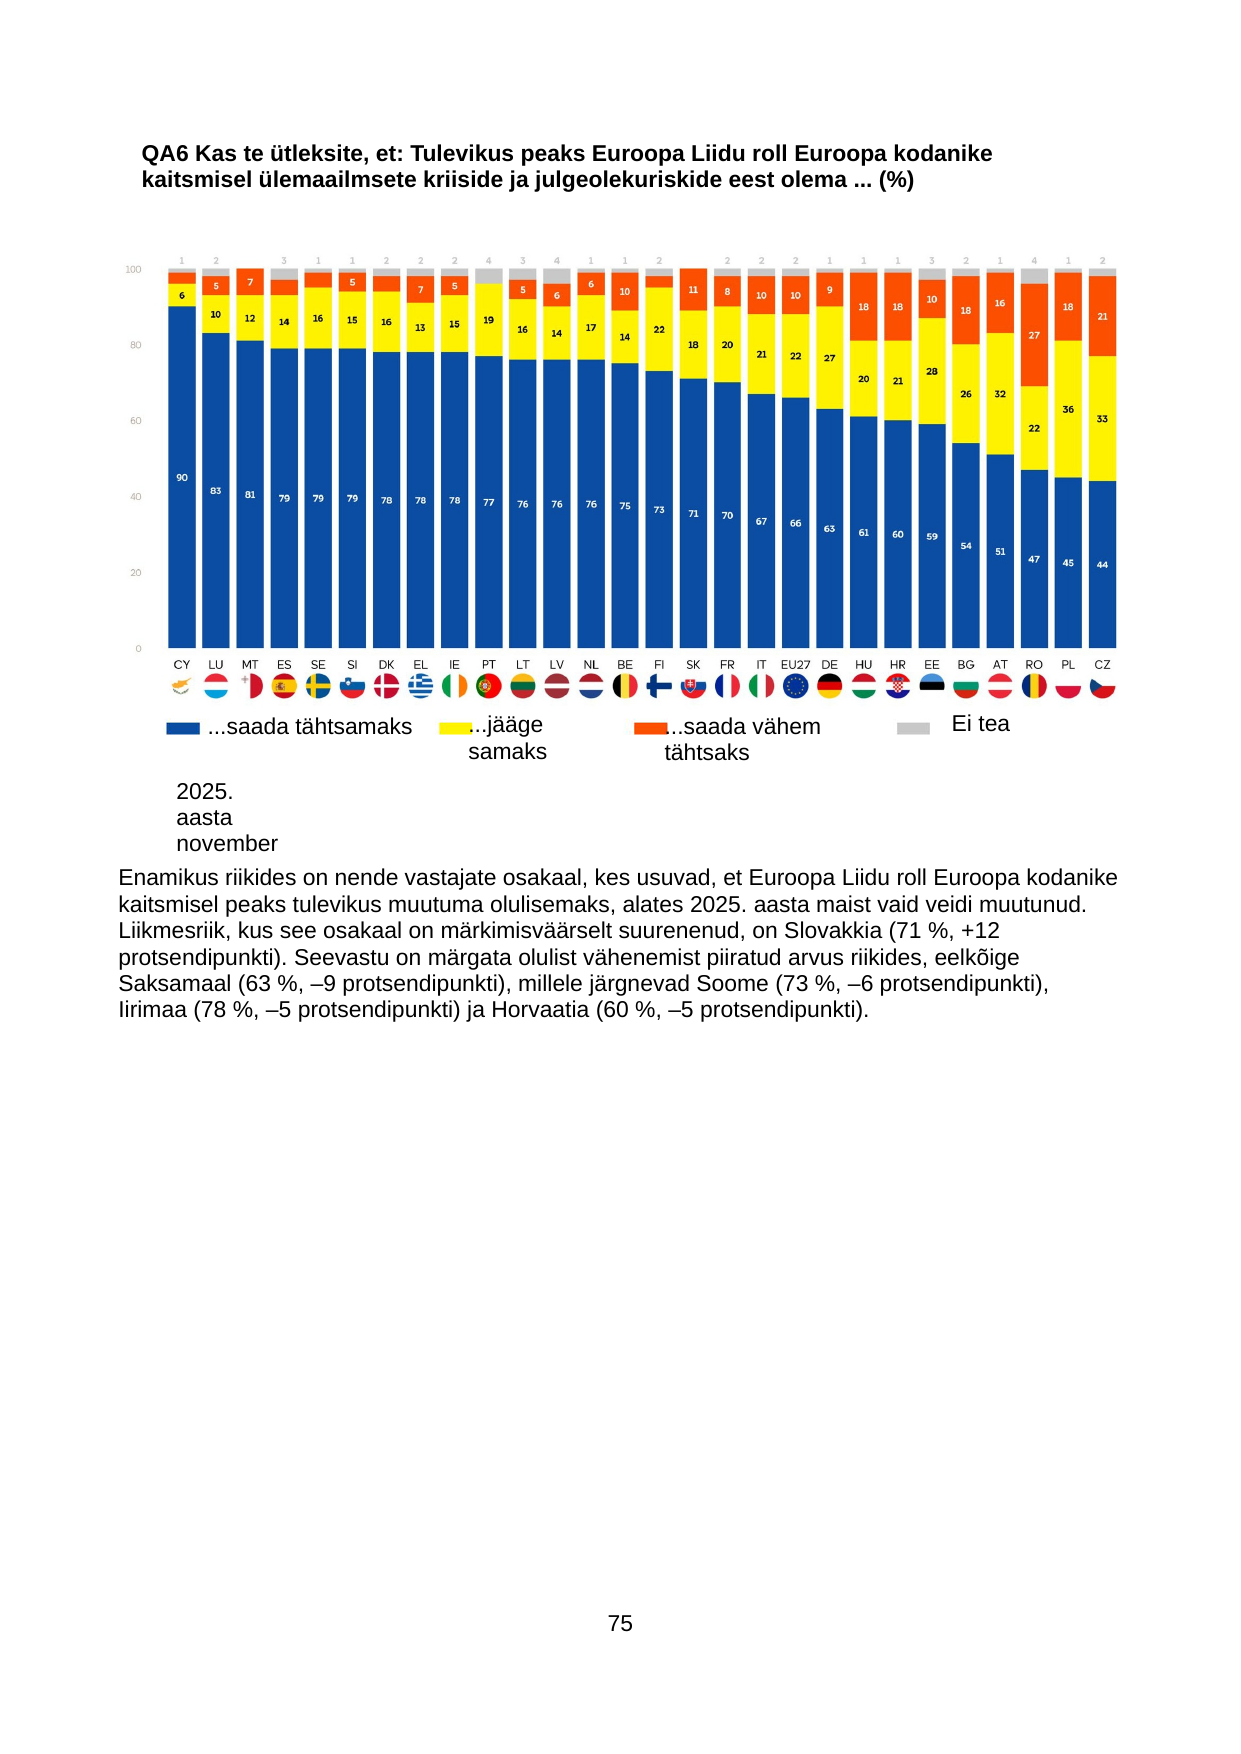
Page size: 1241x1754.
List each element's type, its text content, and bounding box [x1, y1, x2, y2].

picture [520, 721, 526, 731]
picture [120, 252, 1122, 710]
text Enamikus riikides on nende vastajate osakaal, kes usuvad, et Euroopa Liidu roll Euroopa kodanike kaitsmisel peaks tulevikus muutuma olulisemaks, alates 2025. aasta maist vaid veidi muutunud. Liikmesriik, kus see osakaal on märkimisväärselt suurenenud, on Slovakkia (71 %, +12 protsendipunkti). Seevastu on märgata olulist vähenemist piiratud arvus riikides, eelkõige Saksamaal (63 %, –9 protsendipunkti), millele järgnevad Soome (73 %, –6 protsendipunkti), Iirimaa (78 %, –5 protsendipunkti) ja Horvaatia (60 %, –5 protsendipunkti). [118, 124, 1122, 1022]
picture [163, 715, 930, 735]
